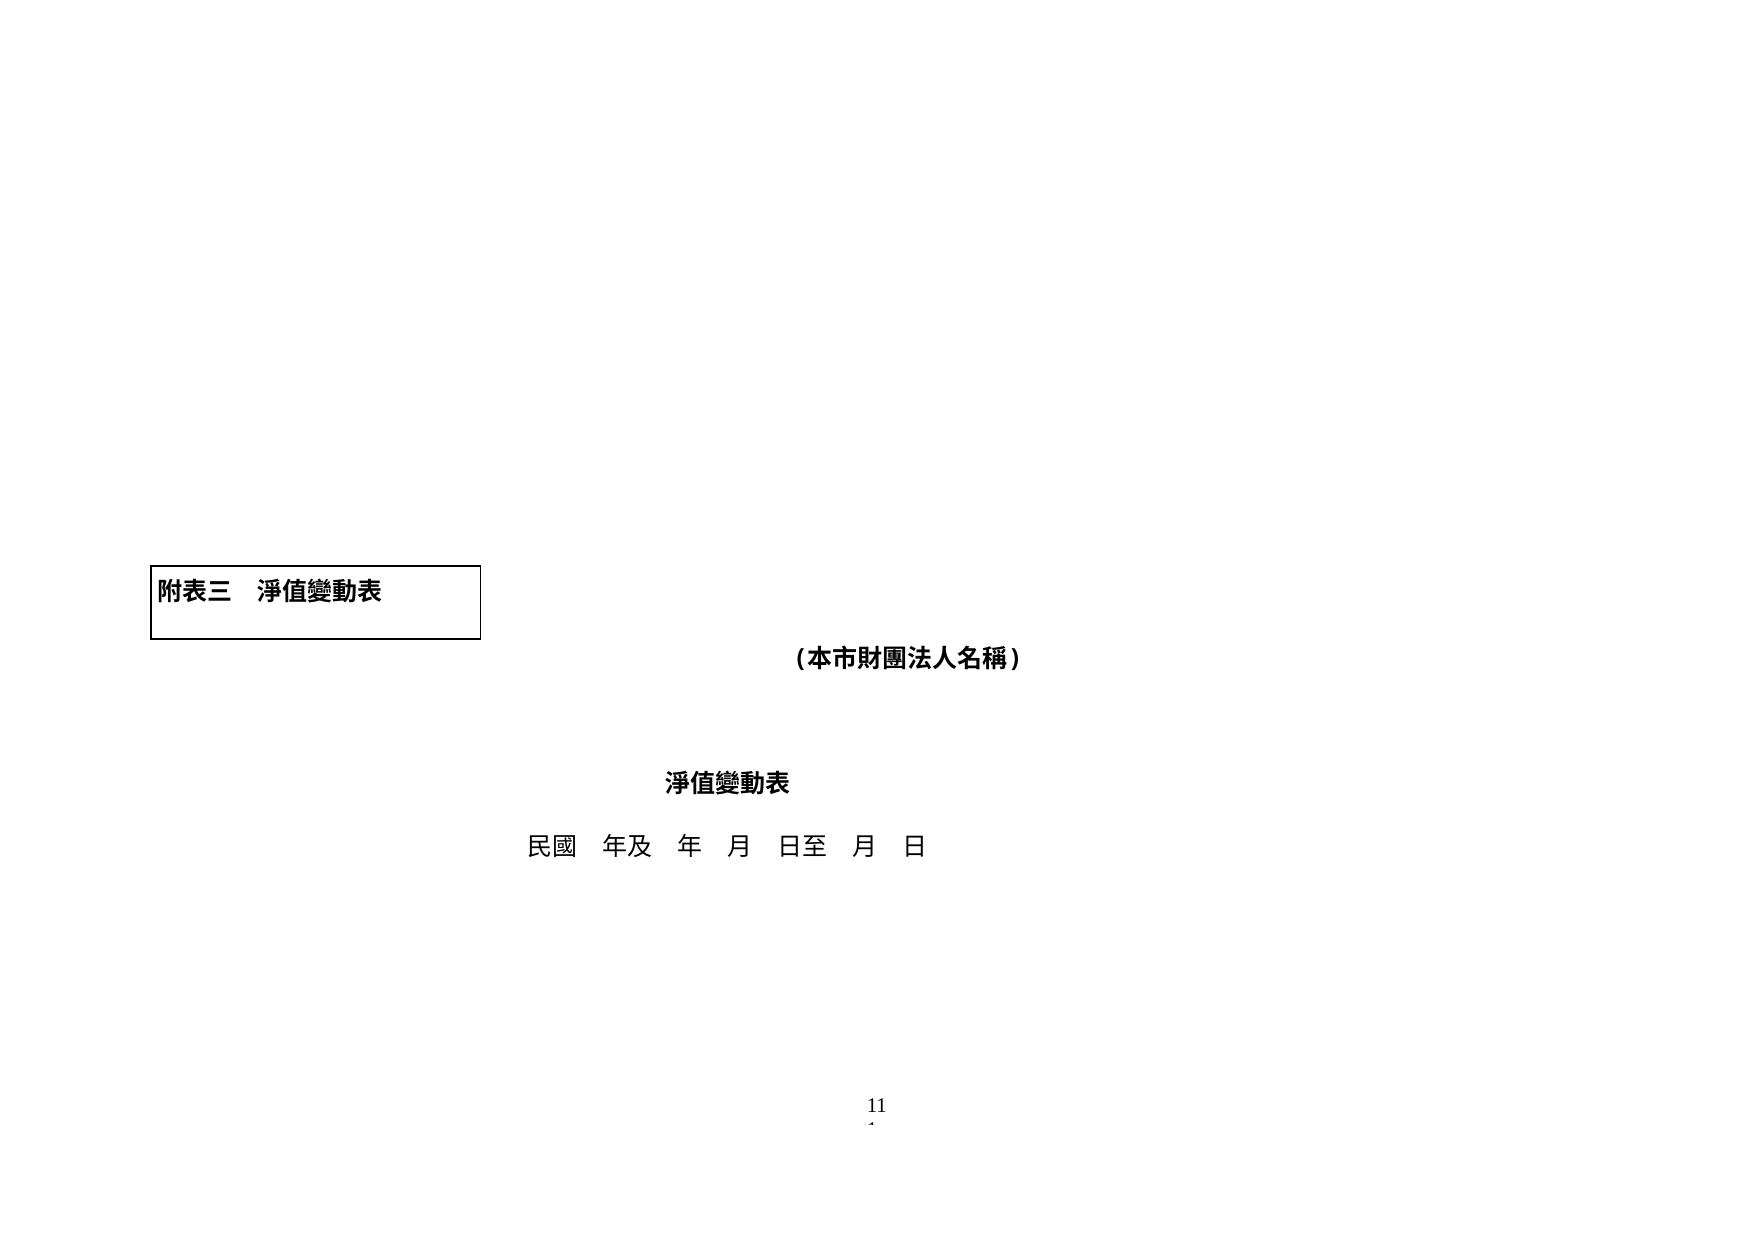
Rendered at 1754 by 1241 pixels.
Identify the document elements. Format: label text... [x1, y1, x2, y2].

table_header [1310, 553, 1372, 740]
table_cell [1310, 740, 1372, 802]
table_cell 民國 年及 年 月 日至 月 日 [148, 803, 1307, 865]
table_cell [1310, 803, 1372, 865]
table_cell [1372, 803, 1500, 865]
table_header [1500, 553, 1606, 740]
table_header [1372, 553, 1500, 740]
table_cell [1372, 740, 1500, 802]
table_cell [1500, 803, 1606, 865]
table_cell [1500, 740, 1606, 802]
table_cell 淨值變動表 [148, 740, 1307, 802]
table_header [148, 553, 1307, 740]
table_header (本市財團法人名稱) [151, 615, 1080, 677]
